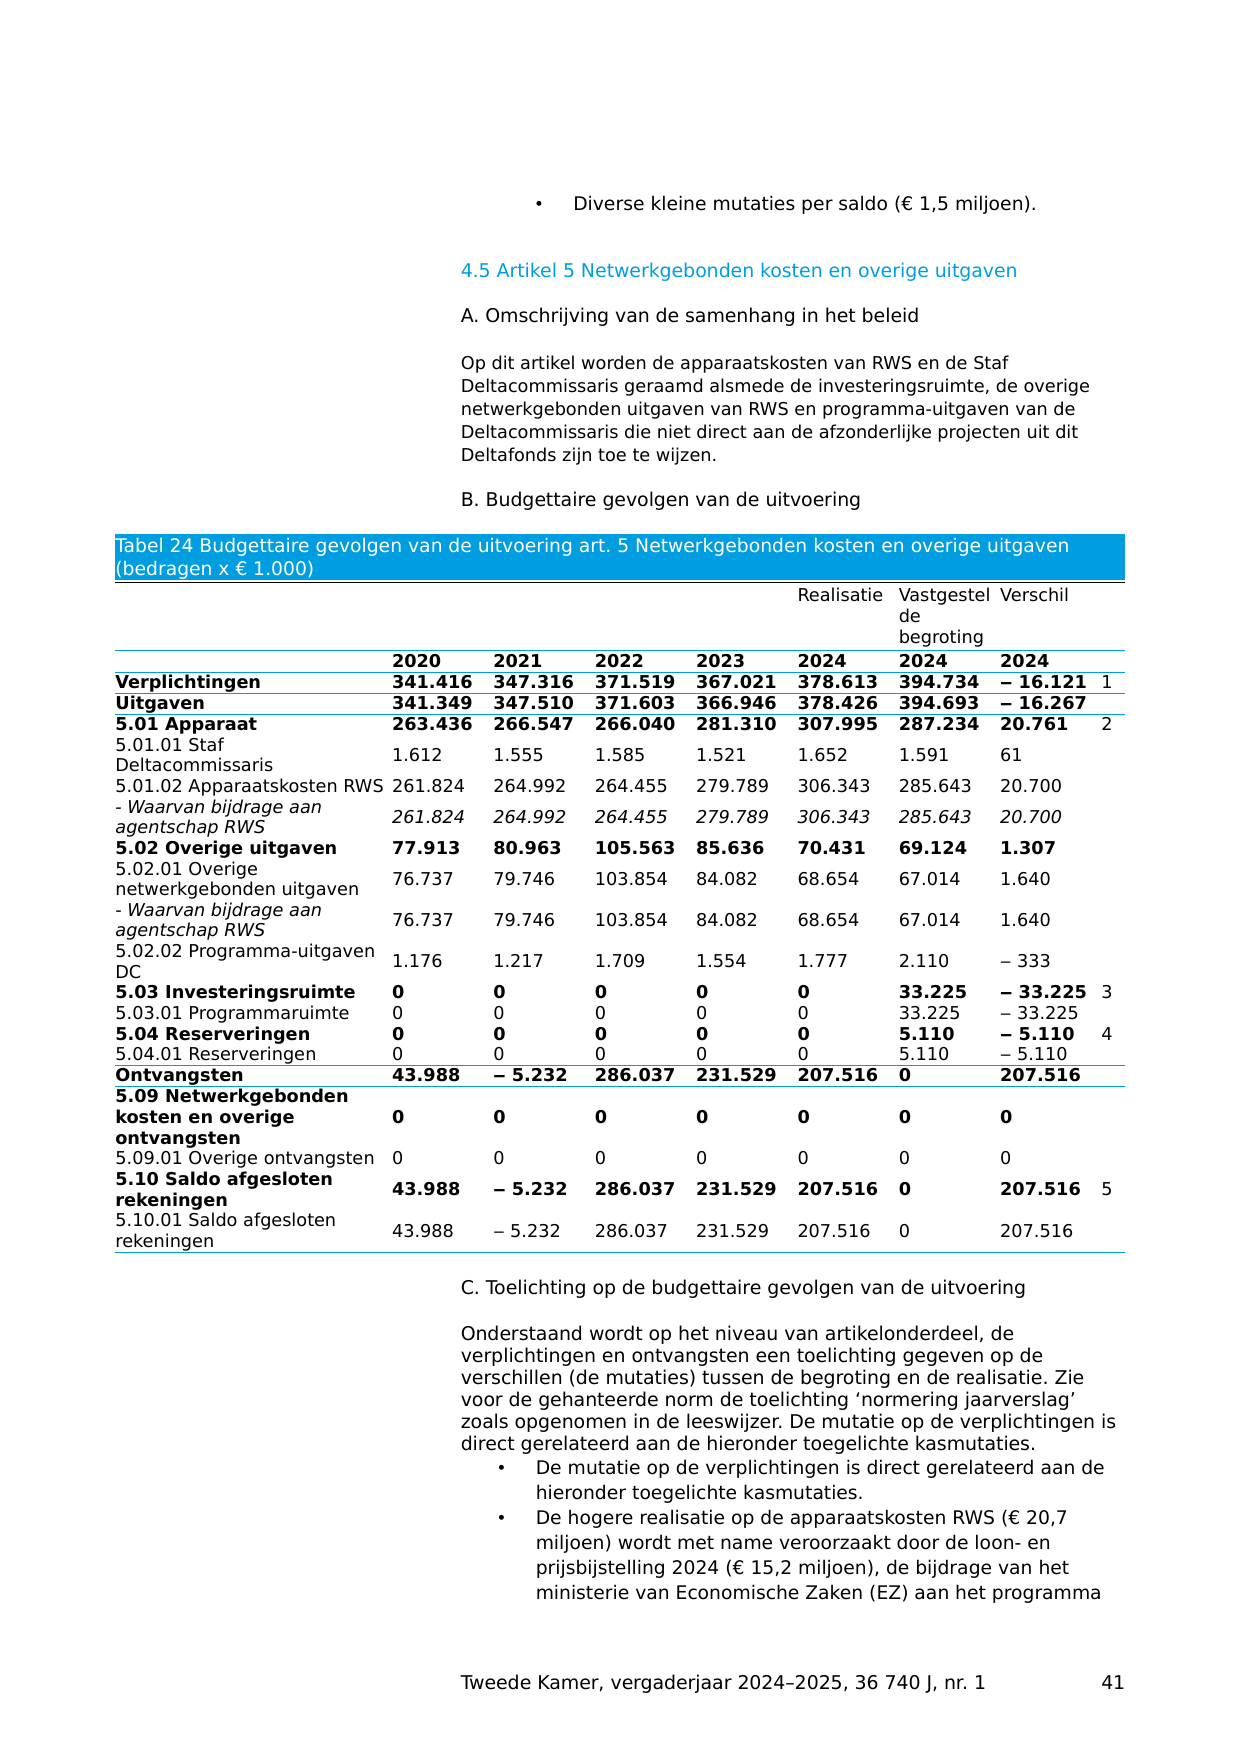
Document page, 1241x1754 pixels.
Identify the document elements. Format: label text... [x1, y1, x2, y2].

list De hogere realisatie op de apparaatskosten RWS (€ 20,7 miljoen) wordt met name veroorzaakt door de loon- en prijsbijstelling 2024 (€ 15,2 miljoen), de bijdrage van het ministerie van Economische Zaken (EZ) aan het programma [498, 1504, 1125, 1604]
table_cell 0 [389, 1087, 490, 1148]
table_cell 264.992 [490, 776, 592, 797]
table_cell 105.563 [592, 838, 693, 858]
table_cell 1 [1098, 673, 1125, 692]
table_cell 281.310 [693, 715, 794, 735]
table_cell 1.521 [693, 735, 794, 776]
table_cell Ontvangsten [115, 1066, 389, 1086]
table_cell 84.082 [693, 859, 794, 900]
table_cell [1098, 1148, 1125, 1169]
table_cell 2024 [794, 651, 896, 671]
table_cell 76.737 [389, 859, 490, 900]
table_cell 0 [389, 1148, 490, 1169]
table_cell 5.10.01 Saldo afgesloten rekeningen [115, 1210, 389, 1251]
table_cell 0 [592, 1003, 693, 1023]
table_cell 2.110 [896, 941, 997, 982]
table_cell 5.02.01 Overige netwerkgebonden uitgaven [115, 859, 389, 900]
table_cell 67.014 [896, 900, 997, 941]
table_cell 5.110 [896, 1044, 997, 1065]
table_cell 0 [592, 1087, 693, 1148]
table_cell 85.636 [693, 838, 794, 858]
table_cell 5.04.01 Reserveringen [115, 1044, 389, 1065]
table_cell 0 [389, 1024, 490, 1044]
table_cell 207.516 [997, 1210, 1098, 1251]
table_cell 286.037 [592, 1066, 693, 1086]
table_cell 0 [490, 1087, 592, 1148]
table_cell 367.021 [693, 673, 794, 692]
table_cell 341.349 [389, 694, 490, 714]
table_cell 0 [693, 1024, 794, 1044]
table_cell [1098, 941, 1125, 982]
table_cell ‒ 5.232 [490, 1169, 592, 1210]
table_cell 0 [592, 1024, 693, 1044]
table_cell 61 [997, 735, 1098, 776]
table_cell 1.307 [997, 838, 1098, 858]
table_cell ‒ 33.225 [997, 982, 1098, 1003]
table_cell 0 [794, 1024, 896, 1044]
table_cell Verschil [997, 583, 1098, 650]
table_cell 103.854 [592, 900, 693, 941]
text Onderstaand wordt op het niveau van artikelonderdeel, de verplichtingen en ontvangsten een toelichting gegeven op de verschillen (de mutaties) tussen de begroting en de realisatie. Zie voor de gehanteerde norm de toelichting ‘normering jaarverslag’ zoals opgenomen in de leeswijzer. De mutatie op de verplichtingen is direct gerelateerd aan de hieronder toegelichte kasmutaties. [461, 1323, 1125, 1454]
table_cell 5.10 Saldo afgesloten rekeningen [115, 1169, 389, 1210]
table_cell 366.946 [693, 694, 794, 714]
table_cell 286.037 [592, 1210, 693, 1251]
table_cell 1.652 [794, 735, 896, 776]
table_cell Verplichtingen [115, 673, 389, 692]
table_cell 0 [490, 1044, 592, 1065]
table_cell 1.217 [490, 941, 592, 982]
table_cell [1098, 1210, 1125, 1251]
table_cell [490, 583, 592, 650]
table_cell 207.516 [794, 1066, 896, 1086]
table_cell 5.110 [896, 1024, 997, 1044]
table_cell 2023 [693, 651, 794, 671]
table_cell 286.037 [592, 1169, 693, 1210]
table_cell 261.824 [389, 776, 490, 797]
table_cell 2020 [389, 651, 490, 671]
table_cell 266.040 [592, 715, 693, 735]
table_cell - Waarvan bijdrage aan agentschap RWS [115, 900, 389, 941]
table_cell 43.988 [389, 1210, 490, 1251]
table_cell ‒ 33.225 [997, 1003, 1098, 1023]
table_cell 231.529 [693, 1066, 794, 1086]
table_cell ‒ 16.121 [997, 673, 1098, 692]
table_cell 20.700 [997, 776, 1098, 797]
table_cell 1.640 [997, 859, 1098, 900]
table_cell 0 [896, 1210, 997, 1251]
table_cell 0 [693, 1003, 794, 1023]
table_cell [1098, 583, 1125, 650]
table_cell 371.603 [592, 694, 693, 714]
table_cell 279.789 [693, 776, 794, 797]
table_cell 2024 [896, 651, 997, 671]
table_cell 2022 [592, 651, 693, 671]
table_cell Vastgestelde begroting [896, 583, 997, 650]
table_cell ‒ 333 [997, 941, 1098, 982]
table_cell 0 [490, 1003, 592, 1023]
table_cell 341.416 [389, 673, 490, 692]
table_cell 0 [693, 1044, 794, 1065]
table_cell 5.09.01 Overige ontvangsten [115, 1148, 389, 1169]
list Diverse kleine mutaties per saldo (€ 1,5 miljoen). [536, 191, 1125, 216]
table_cell 5.02 Overige uitgaven [115, 838, 389, 858]
table_cell [115, 583, 389, 650]
table_cell 0 [389, 1003, 490, 1023]
table_cell 0 [490, 1148, 592, 1169]
table_cell 1.612 [389, 735, 490, 776]
table_cell 5.01 Apparaat [115, 715, 389, 735]
table_cell 20.761 [997, 715, 1098, 735]
title B. Budgettaire gevolgen van de uitvoering [461, 488, 1125, 510]
table_cell 0 [389, 1044, 490, 1065]
table_cell [693, 583, 794, 650]
table_cell 231.529 [693, 1210, 794, 1251]
table_cell 5 [1098, 1169, 1125, 1210]
table_cell 207.516 [794, 1210, 896, 1251]
table_cell 4 [1098, 1024, 1125, 1044]
table_cell 394.693 [896, 694, 997, 714]
table_cell 2021 [490, 651, 592, 671]
table_cell 1.554 [693, 941, 794, 982]
title A. Omschrijving van de samenhang in het beleid [461, 305, 1125, 327]
table_cell 1.585 [592, 735, 693, 776]
table_cell [1098, 900, 1125, 941]
table_cell 261.824 [389, 797, 490, 838]
table_cell 0 [794, 1044, 896, 1065]
table_cell 279.789 [693, 797, 794, 838]
table_cell 371.519 [592, 673, 693, 692]
table_cell [389, 583, 490, 650]
table_cell Uitgaven [115, 694, 389, 714]
table_cell 69.124 [896, 838, 997, 858]
table_cell 231.529 [693, 1169, 794, 1210]
table_cell 5.02.02 Programma-uitgaven DC [115, 941, 389, 982]
table_cell [592, 583, 693, 650]
table_cell 0 [490, 1024, 592, 1044]
table_cell 33.225 [896, 982, 997, 1003]
table_cell 5.09 Netwerkgebonden kosten en overige ontvangsten [115, 1087, 389, 1148]
text Op dit artikel worden de apparaatskosten van RWS en de Staf Deltacommissaris geraamd alsmede de investeringsruimte, de overige netwerkgebonden uitgaven van RWS en programma-uitgaven van de Deltacommissaris die niet direct aan de afzonderlijke projecten uit dit Deltafonds zijn toe te wijzen. [461, 351, 1125, 466]
table_cell 263.436 [389, 715, 490, 735]
table_cell ‒ 5.232 [490, 1066, 592, 1086]
table_cell [1098, 776, 1125, 797]
title C. Toelichting op de budgettaire gevolgen van de uitvoering [461, 1277, 1125, 1299]
table_cell [1098, 838, 1125, 858]
table_cell ‒ 16.267 [997, 694, 1098, 714]
table_cell 0 [896, 1148, 997, 1169]
table_cell [1098, 735, 1125, 776]
table_cell 0 [896, 1087, 997, 1148]
table_cell 1.555 [490, 735, 592, 776]
table_cell 0 [490, 982, 592, 1003]
table_cell 347.316 [490, 673, 592, 692]
table_cell 287.234 [896, 715, 997, 735]
table_cell 0 [693, 982, 794, 1003]
table_cell 207.516 [997, 1066, 1098, 1086]
table_cell 2 [1098, 715, 1125, 735]
table_cell 80.963 [490, 838, 592, 858]
table_cell 0 [794, 982, 896, 1003]
table_cell 207.516 [997, 1169, 1098, 1210]
table_cell [1098, 1087, 1125, 1148]
table_cell Realisatie [794, 583, 896, 650]
table_cell 76.737 [389, 900, 490, 941]
list De mutatie op de verplichtingen is direct gerelateerd aan de hieronder toegelichte kasmutaties. [498, 1454, 1125, 1504]
table_cell 5.01.02 Apparaatskosten RWS [115, 776, 389, 797]
table_cell 0 [592, 1044, 693, 1065]
table_cell 20.700 [997, 797, 1098, 838]
table_cell 0 [693, 1148, 794, 1169]
table_cell 77.913 [389, 838, 490, 858]
table_cell 3 [1098, 982, 1125, 1003]
table_cell 1.777 [794, 941, 896, 982]
table_cell 5.03.01 Programmaruimte [115, 1003, 389, 1023]
table_cell 0 [997, 1087, 1098, 1148]
table_cell 5.04 Reserveringen [115, 1024, 389, 1044]
table_cell 67.014 [896, 859, 997, 900]
table_cell 2024 [997, 651, 1098, 671]
table_cell [1098, 1044, 1125, 1065]
table_cell 307.995 [794, 715, 896, 735]
table_cell 0 [896, 1169, 997, 1210]
table_cell [1098, 694, 1125, 714]
table_cell 1.709 [592, 941, 693, 982]
table_cell 70.431 [794, 838, 896, 858]
table_cell 266.547 [490, 715, 592, 735]
table_cell ‒ 5.110 [997, 1044, 1098, 1065]
table_cell 378.613 [794, 673, 896, 692]
table_cell 347.510 [490, 694, 592, 714]
table_cell 1.176 [389, 941, 490, 982]
table_cell 306.343 [794, 776, 896, 797]
table_cell [1098, 651, 1125, 671]
table_cell 68.654 [794, 859, 896, 900]
table_cell 79.746 [490, 859, 592, 900]
table_cell 68.654 [794, 900, 896, 941]
table_cell 0 [794, 1087, 896, 1148]
table_cell 43.988 [389, 1169, 490, 1210]
table_cell 0 [592, 1148, 693, 1169]
table_cell 33.225 [896, 1003, 997, 1023]
table_cell [1098, 1066, 1125, 1086]
table_cell [1098, 1003, 1125, 1023]
table_cell 0 [794, 1003, 896, 1023]
table_cell 207.516 [794, 1169, 896, 1210]
table_cell - Waarvan bijdrage aan agentschap RWS [115, 797, 389, 838]
table_cell ‒ 5.232 [490, 1210, 592, 1251]
table_cell 5.01.01 Staf Deltacommissaris [115, 735, 389, 776]
table_cell 394.734 [896, 673, 997, 692]
table_cell [1098, 797, 1125, 838]
table_cell 0 [997, 1148, 1098, 1169]
table_cell 0 [389, 982, 490, 1003]
table_cell 264.992 [490, 797, 592, 838]
table_cell 103.854 [592, 859, 693, 900]
table_cell 0 [896, 1066, 997, 1086]
table_cell 285.643 [896, 776, 997, 797]
table_cell 1.640 [997, 900, 1098, 941]
table_cell 285.643 [896, 797, 997, 838]
table_cell [115, 651, 389, 671]
table_cell ‒ 5.110 [997, 1024, 1098, 1044]
table_cell 0 [794, 1148, 896, 1169]
table_cell 0 [693, 1087, 794, 1148]
table_cell [1098, 859, 1125, 900]
table_cell 5.03 Investeringsruimte [115, 982, 389, 1003]
table_cell 378.426 [794, 694, 896, 714]
table_cell 306.343 [794, 797, 896, 838]
table_cell 264.455 [592, 797, 693, 838]
table_cell 0 [592, 982, 693, 1003]
table_cell 264.455 [592, 776, 693, 797]
table_cell 43.988 [389, 1066, 490, 1086]
table_cell 84.082 [693, 900, 794, 941]
table_cell 1.591 [896, 735, 997, 776]
table_cell 79.746 [490, 900, 592, 941]
title 4.5 Artikel 5 Netwerkgebonden kosten en overige uitgaven [461, 260, 1125, 282]
